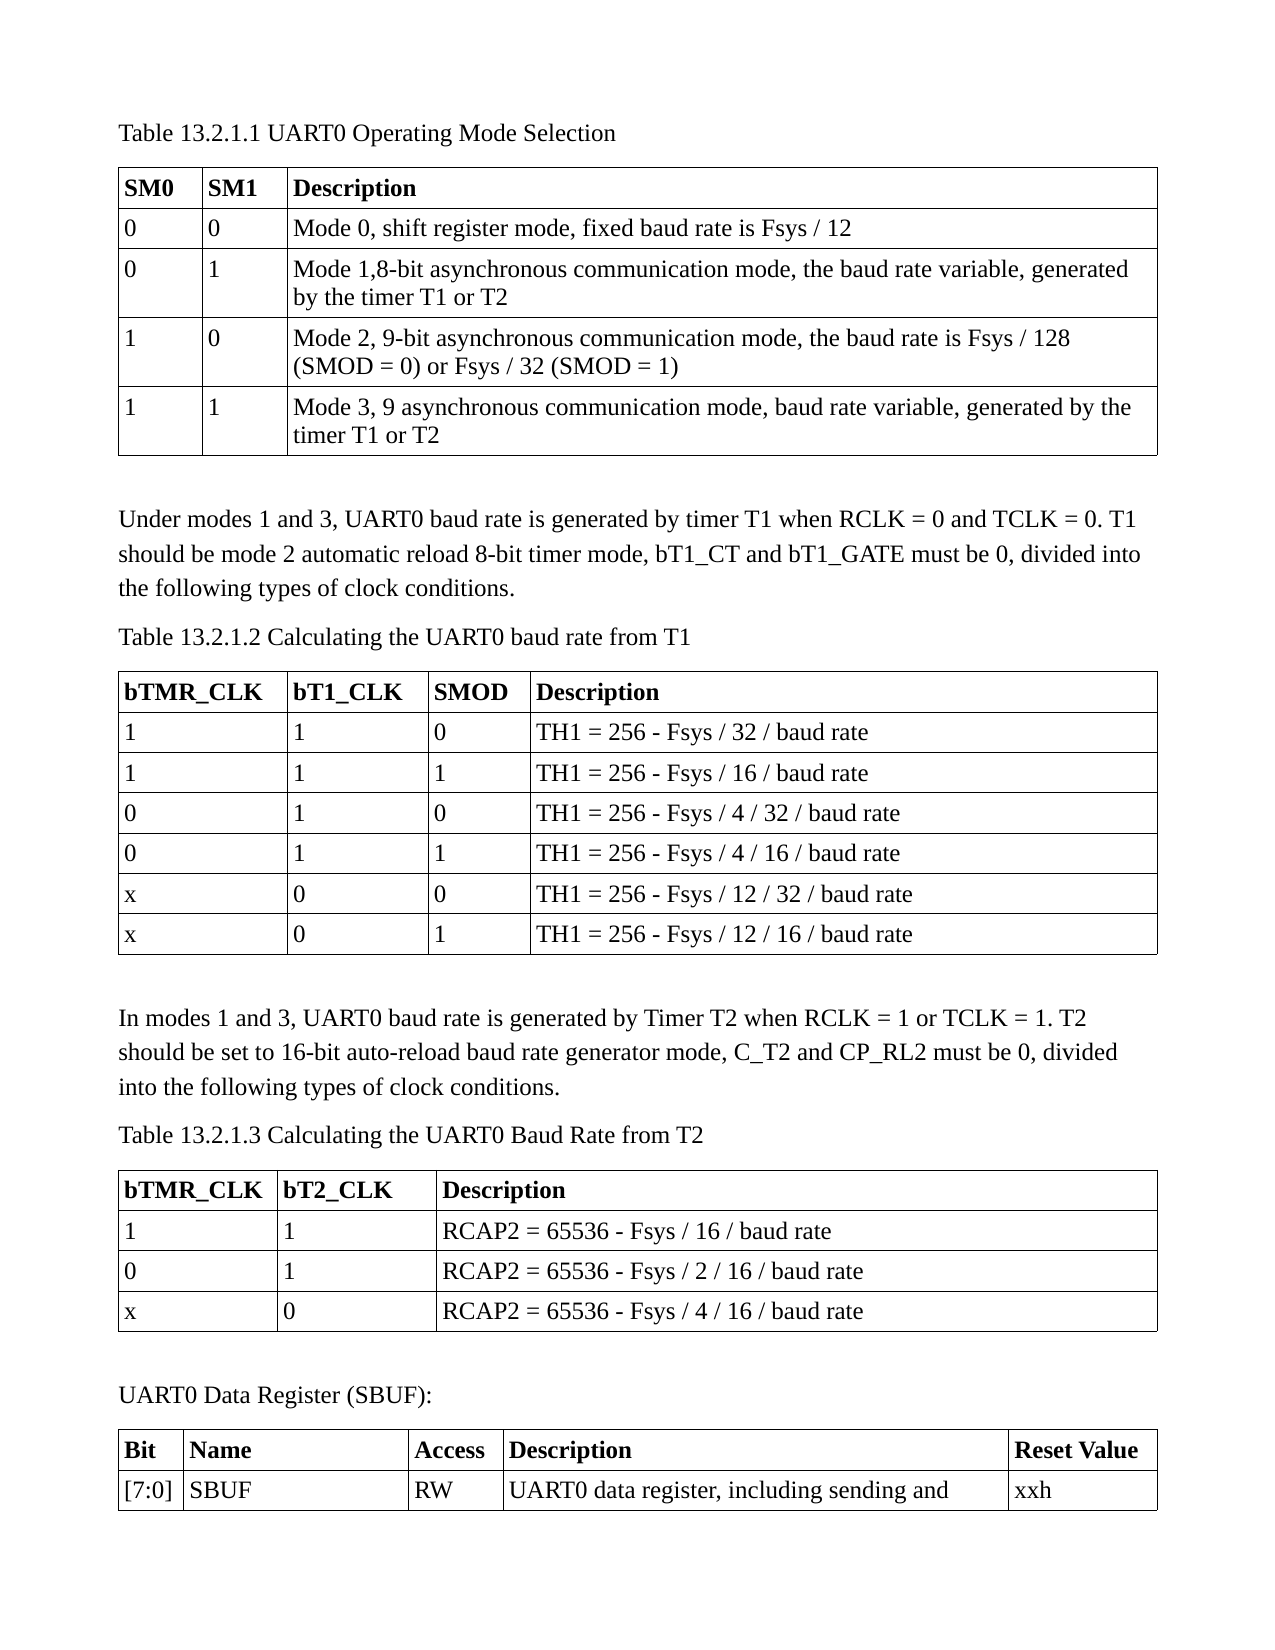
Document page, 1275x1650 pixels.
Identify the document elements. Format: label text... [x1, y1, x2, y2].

table_cell 1 [119, 1211, 277, 1250]
table_header SM0 [119, 168, 202, 207]
table_header Description [437, 1171, 1157, 1210]
table_header Description [504, 1430, 1008, 1469]
table_header bT1_CLK [288, 672, 428, 712]
table_cell TH1 = 256 - Fsys / 16 / baud rate [531, 753, 1157, 792]
table_cell 1 [288, 713, 428, 752]
table_cell 1 [429, 914, 530, 953]
table_cell 0 [119, 793, 287, 832]
table_cell RCAP2 = 65536 - Fsys / 16 / baud rate [437, 1211, 1157, 1250]
table_cell x [119, 914, 287, 953]
table_cell 1 [119, 713, 287, 752]
table_cell Mode 2, 9-bit asynchronous communication mode, the baud rate is Fsys / 128 (SMOD = 0) or Fsys / 32 (SMOD = 1) [288, 318, 1157, 386]
table_cell 0 [288, 874, 428, 913]
table_cell 1 [203, 249, 287, 317]
table_header Description [531, 672, 1157, 712]
table_cell 1 [288, 834, 428, 873]
table_cell RW [409, 1471, 503, 1510]
table_header Description [288, 168, 1157, 207]
table_cell [7:0] [119, 1471, 183, 1510]
table_cell 1 [119, 318, 202, 386]
table_cell UART0 data register, including sending and [504, 1471, 1008, 1510]
table_header Name [184, 1430, 408, 1469]
table_cell 1 [278, 1211, 436, 1250]
table_cell 1 [203, 387, 287, 455]
table_cell TH1 = 256 - Fsys / 4 / 16 / baud rate [531, 834, 1157, 873]
text Table 13.2.1.1 UART0 Operating Mode Selection [118, 118, 1157, 147]
table_cell 0 [119, 834, 287, 873]
text Table 13.2.1.3 Calculating the UART0 Baud Rate from T2 [118, 1121, 1157, 1149]
table_cell 1 [278, 1251, 436, 1291]
table_cell RCAP2 = 65536 - Fsys / 2 / 16 / baud rate [437, 1251, 1157, 1291]
table_header Bit [119, 1430, 183, 1469]
table_cell 0 [429, 713, 530, 752]
table_cell 0 [278, 1292, 436, 1331]
table_cell 1 [429, 753, 530, 792]
table_cell 0 [288, 914, 428, 953]
table_cell TH1 = 256 - Fsys / 4 / 32 / baud rate [531, 793, 1157, 832]
table_cell 1 [429, 834, 530, 873]
table_cell x [119, 1292, 277, 1331]
table_cell 1 [119, 387, 202, 455]
table_cell xxh [1009, 1471, 1157, 1510]
table_header bTMR_CLK [119, 1171, 277, 1210]
table_header bT2_CLK [278, 1171, 436, 1210]
text In modes 1 and 3, UART0 baud rate is generated by Timer T2 when RCLK = 1 or TCLK = 1. T2 should be set to 16-bit auto-reload baud rate generator mode, C_T2 and CP_RL2 must be 0, divided into the following types of clock conditions. [118, 1003, 1157, 1100]
table_header SM1 [203, 168, 287, 207]
table_cell 1 [288, 793, 428, 832]
text Under modes 1 and 3, UART0 baud rate is generated by timer T1 when RCLK = 0 and TCLK = 0. T1 should be mode 2 automatic reload 8-bit timer mode, bT1_CT and bT1_GATE must be 0, divided into the following types of clock conditions. [118, 504, 1157, 602]
table_cell x [119, 874, 287, 913]
table_cell SBUF [184, 1471, 408, 1510]
text Table 13.2.1.2 Calculating the UART0 baud rate from T1 [118, 622, 1157, 651]
table_header Reset Value [1009, 1430, 1157, 1469]
text UART0 Data Register (SBUF): [118, 1380, 1157, 1409]
table_cell 0 [119, 1251, 277, 1291]
table_cell 0 [203, 209, 287, 248]
table_cell TH1 = 256 - Fsys / 32 / baud rate [531, 713, 1157, 752]
table_header Access [409, 1430, 503, 1469]
table_cell 0 [429, 874, 530, 913]
table_cell Mode 1,8-bit asynchronous communication mode, the baud rate variable, generated by the timer T1 or T2 [288, 249, 1157, 317]
table_cell RCAP2 = 65536 - Fsys / 4 / 16 / baud rate [437, 1292, 1157, 1331]
table_cell 0 [429, 793, 530, 832]
table_cell TH1 = 256 - Fsys / 12 / 32 / baud rate [531, 874, 1157, 913]
table_header SMOD [429, 672, 530, 712]
table_cell 0 [119, 209, 202, 248]
table_cell 1 [119, 753, 287, 792]
table_cell TH1 = 256 - Fsys / 12 / 16 / baud rate [531, 914, 1157, 953]
table_cell 1 [288, 753, 428, 792]
table_cell 0 [119, 249, 202, 317]
table_header bTMR_CLK [119, 672, 287, 712]
table_cell Mode 0, shift register mode, fixed baud rate is Fsys / 12 [288, 209, 1157, 248]
table_cell Mode 3, 9 asynchronous communication mode, baud rate variable, generated by the timer T1 or T2 [288, 387, 1157, 455]
table_cell 0 [203, 318, 287, 386]
